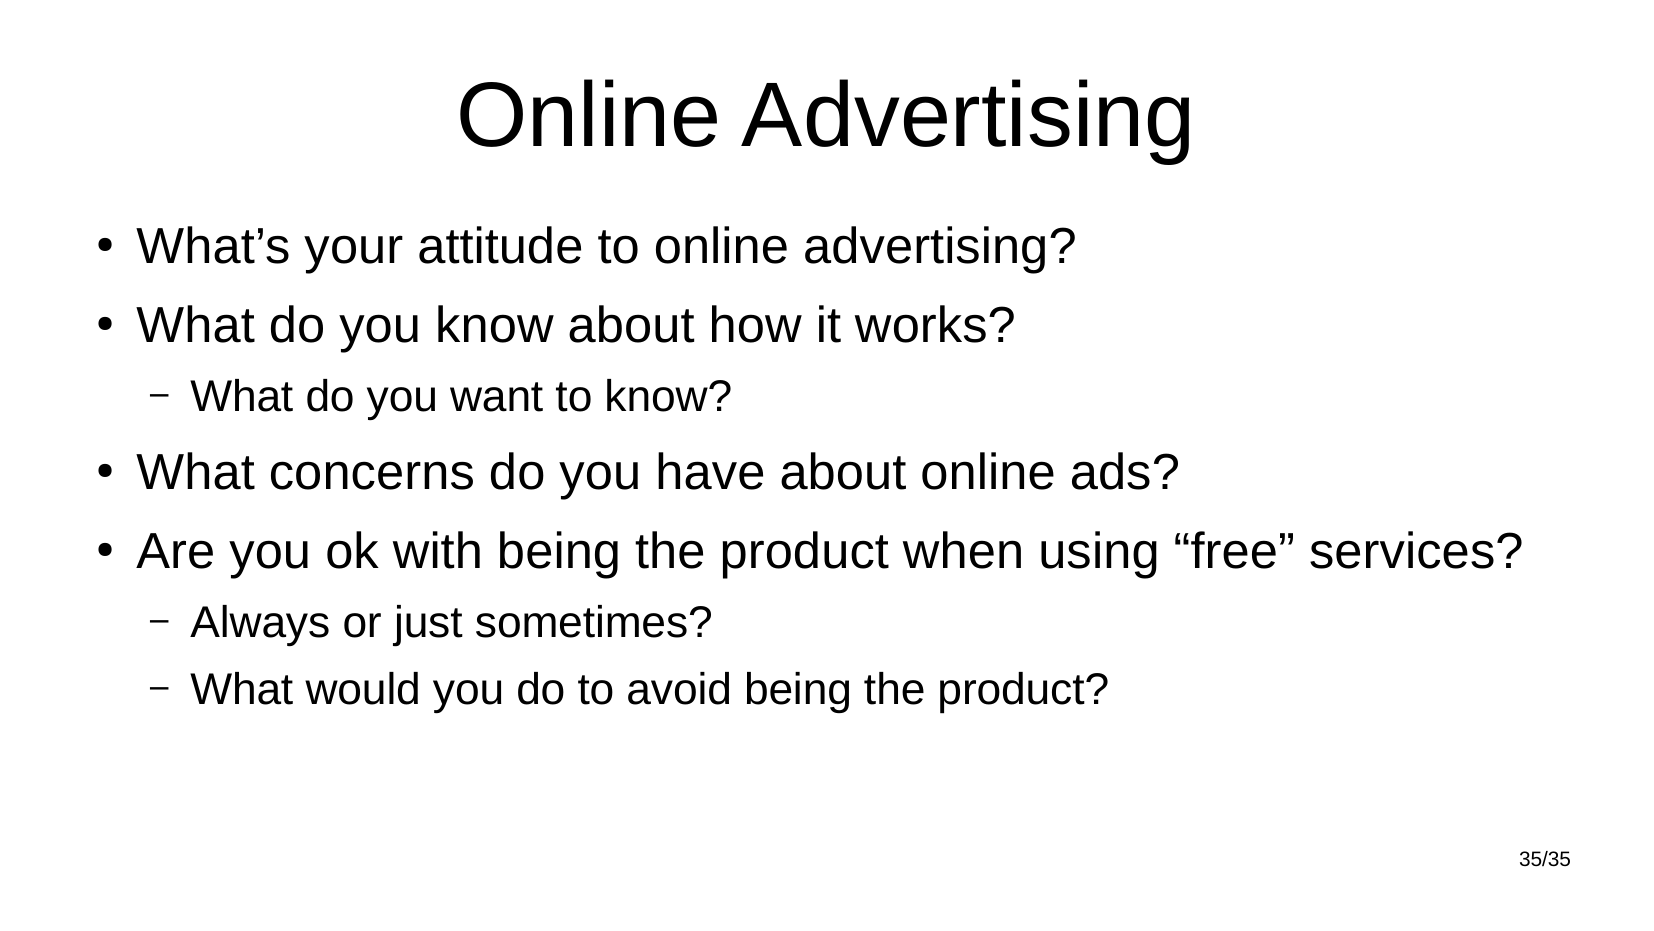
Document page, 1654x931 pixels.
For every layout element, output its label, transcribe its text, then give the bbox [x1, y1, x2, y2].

list What’s your attitude to online advertising? What do you know about how it works? What do you want to know? What concerns do you have about online ads? Are you ok with being the product when using “free” services? Always or just sometimes? What would you do to avoid being the product? [82, 217, 1571, 758]
title Online Advertising [82, 12, 1571, 217]
